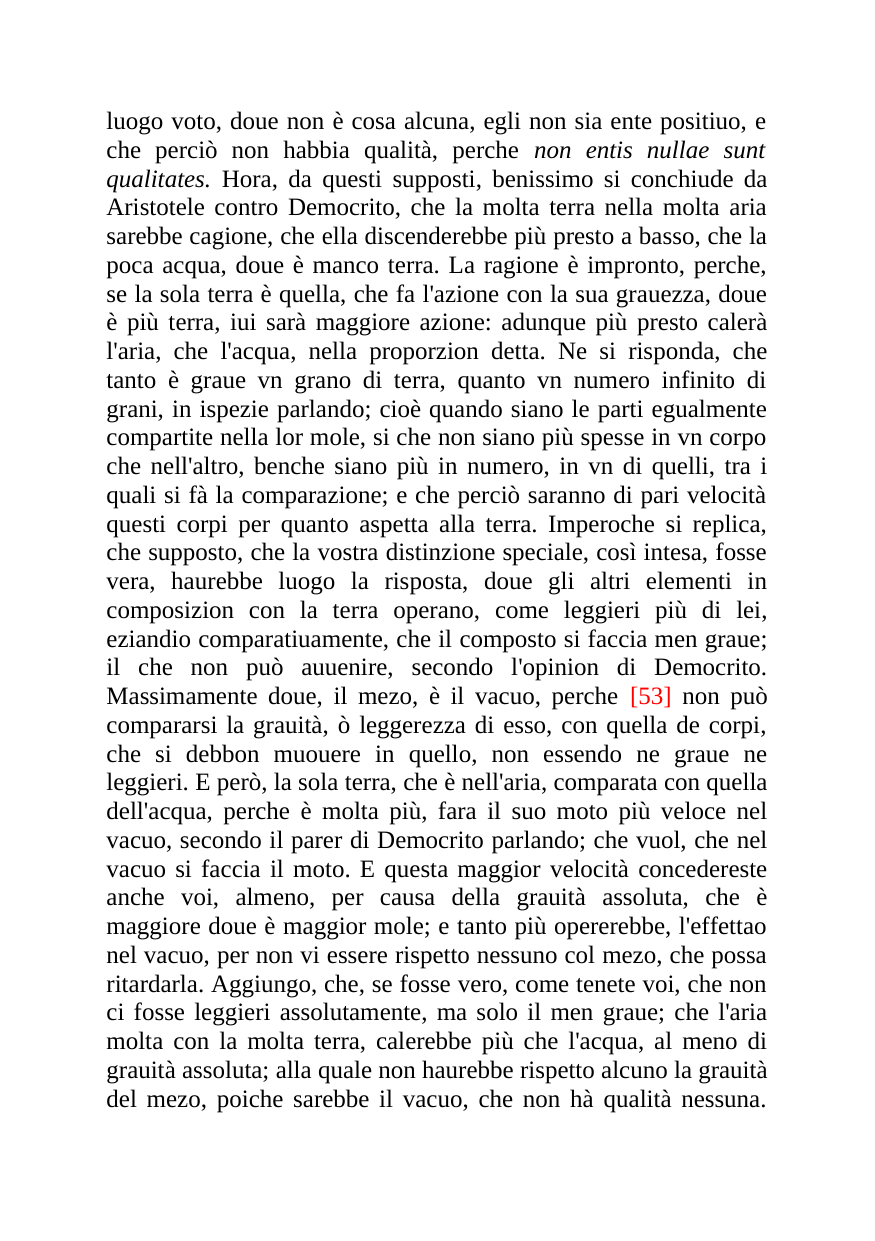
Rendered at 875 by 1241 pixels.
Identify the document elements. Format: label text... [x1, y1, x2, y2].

text luogo voto, doue non è cosa alcuna, egli non sia ente positiuo, e che perciò non habbia qualità, perche non entis nullae sunt qualitates. Hora, da questi supposti, benissimo si conchiude da Aristotele contro Democrito, che la molta terra nella molta aria sarebbe cagione, che ella discenderebbe più presto a basso, che la poca acqua, doue è manco terra. La ragione è impronto, perche, se la sola terra è quella, che fa l'azione con la sua grauezza, doue è più terra, iui sarà maggiore azione: adunque più presto calerà l'aria, che l'acqua, nella proporzion detta. Ne si risponda, che tanto è graue vn grano di terra, quanto vn numero infinito di grani, in ispezie parlando; cioè quando siano le parti egualmente compartite nella lor mole, si che non siano più spesse in vn corpo che nell'altro, benche siano più in numero, in vn di quelli, tra i quali si fà la comparazione; e che perciò saranno di pari velocità questi corpi per quanto aspetta alla terra. Imperoche si replica, che supposto, che la vostra distinzione speciale, così intesa, fosse vera, haurebbe luogo la risposta, doue gli altri elementi in composizion con la terra operano, come leggieri più di lei, eziandio comparatiuamente, che il composto si faccia men graue; il che non può auuenire, secondo l'opinion di Democrito. Massimamente doue, il mezo, è il vacuo, perche [53] non può compararsi la grauità, ò leggerezza di esso, con quella de corpi, che si debbon muouere in quello, non essendo ne graue ne leggieri. E però, la sola terra, che è nell'aria, comparata con quella dell'acqua, perche è molta più, fara il suo moto più veloce nel vacuo, secondo il parer di Democrito parlando; che vuol, che nel vacuo si faccia il moto. E questa maggior velocità concedereste anche voi, almeno, per causa della grauità assoluta, che è maggiore doue è maggior mole; e tanto più opererebbe, l'effettao nel vacuo, per non vi essere rispetto nessuno col mezo, che possa ritardarla. Aggiungo, che, se fosse vero, come tenete voi, che non ci fosse leggieri assolutamente, ma solo il men graue; che l'aria molta con la molta terra, calerebbe più che l'acqua, al meno di grauità assoluta; alla quale non haurebbe rispetto alcuno la grauità del mezo, poiche sarebbe il vacuo, che non hà qualità nessuna. [106, 106, 768, 1112]
